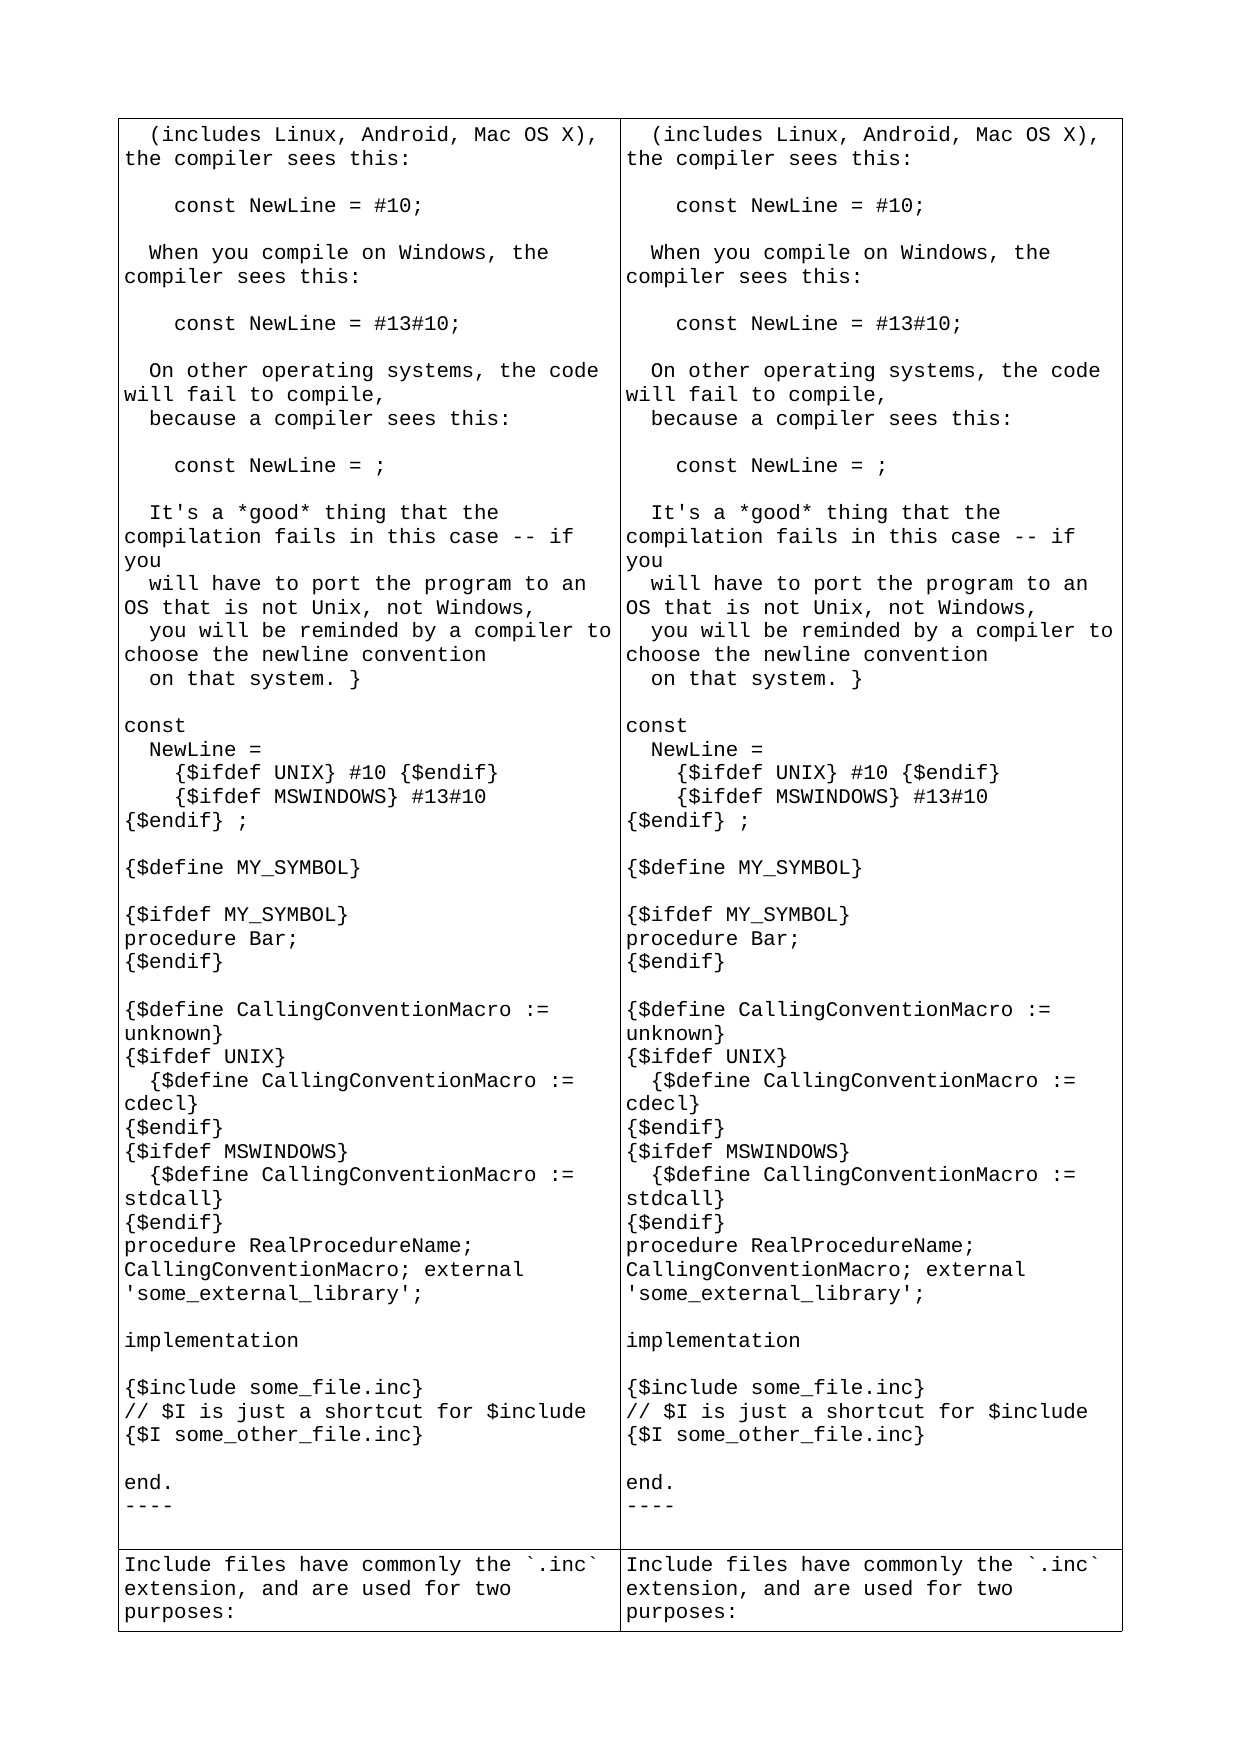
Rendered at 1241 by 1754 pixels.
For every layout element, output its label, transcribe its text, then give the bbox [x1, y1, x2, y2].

table_cell (includes Linux, Android, Mac OS X), the compiler sees this: const NewLine = #10; When you compile on Windows, the compiler sees this: const NewLine = #13#10; On other operating systems, the code will fail to compile, because a compiler sees this: const NewLine = ; It's a *good* thing that the compilation fails in this case -- if you will have to port the program to an OS that is not Unix, not Windows, you will be reminded by a compiler to choose the newline convention on that system. } const NewLine = {$ifdef UNIX} #10 {$endif} {$ifdef MSWINDOWS} #13#10 {$endif} ; {$define MY_SYMBOL} {$ifdef MY_SYMBOL} procedure Bar; {$endif} {$define CallingConventionMacro := unknown} {$ifdef UNIX} {$define CallingConventionMacro := cdecl} {$endif} {$ifdef MSWINDOWS} {$define CallingConventionMacro := stdcall} {$endif} procedure RealProcedureName; CallingConventionMacro; external 'some_external_library'; implementation {$include some_file.inc} // $I is just a shortcut for $include {$I some_other_file.inc} end. ---- [621, 119, 1122, 1548]
table_cell (includes Linux, Android, Mac OS X), the compiler sees this: const NewLine = #10; When you compile on Windows, the compiler sees this: const NewLine = #13#10; On other operating systems, the code will fail to compile, because a compiler sees this: const NewLine = ; It's a *good* thing that the compilation fails in this case -- if you will have to port the program to an OS that is not Unix, not Windows, you will be reminded by a compiler to choose the newline convention on that system. } const NewLine = {$ifdef UNIX} #10 {$endif} {$ifdef MSWINDOWS} #13#10 {$endif} ; {$define MY_SYMBOL} {$ifdef MY_SYMBOL} procedure Bar; {$endif} {$define CallingConventionMacro := unknown} {$ifdef UNIX} {$define CallingConventionMacro := cdecl} {$endif} {$ifdef MSWINDOWS} {$define CallingConventionMacro := stdcall} {$endif} procedure RealProcedureName; CallingConventionMacro; external 'some_external_library'; implementation {$include some_file.inc} // $I is just a shortcut for $include {$I some_other_file.inc} end. ---- [119, 119, 620, 1548]
table_cell Include files have commonly the `.inc` extension, and are used for two purposes: [119, 1550, 620, 1631]
table_cell Include files have commonly the `.inc` extension, and are used for two purposes: [621, 1550, 1122, 1631]
